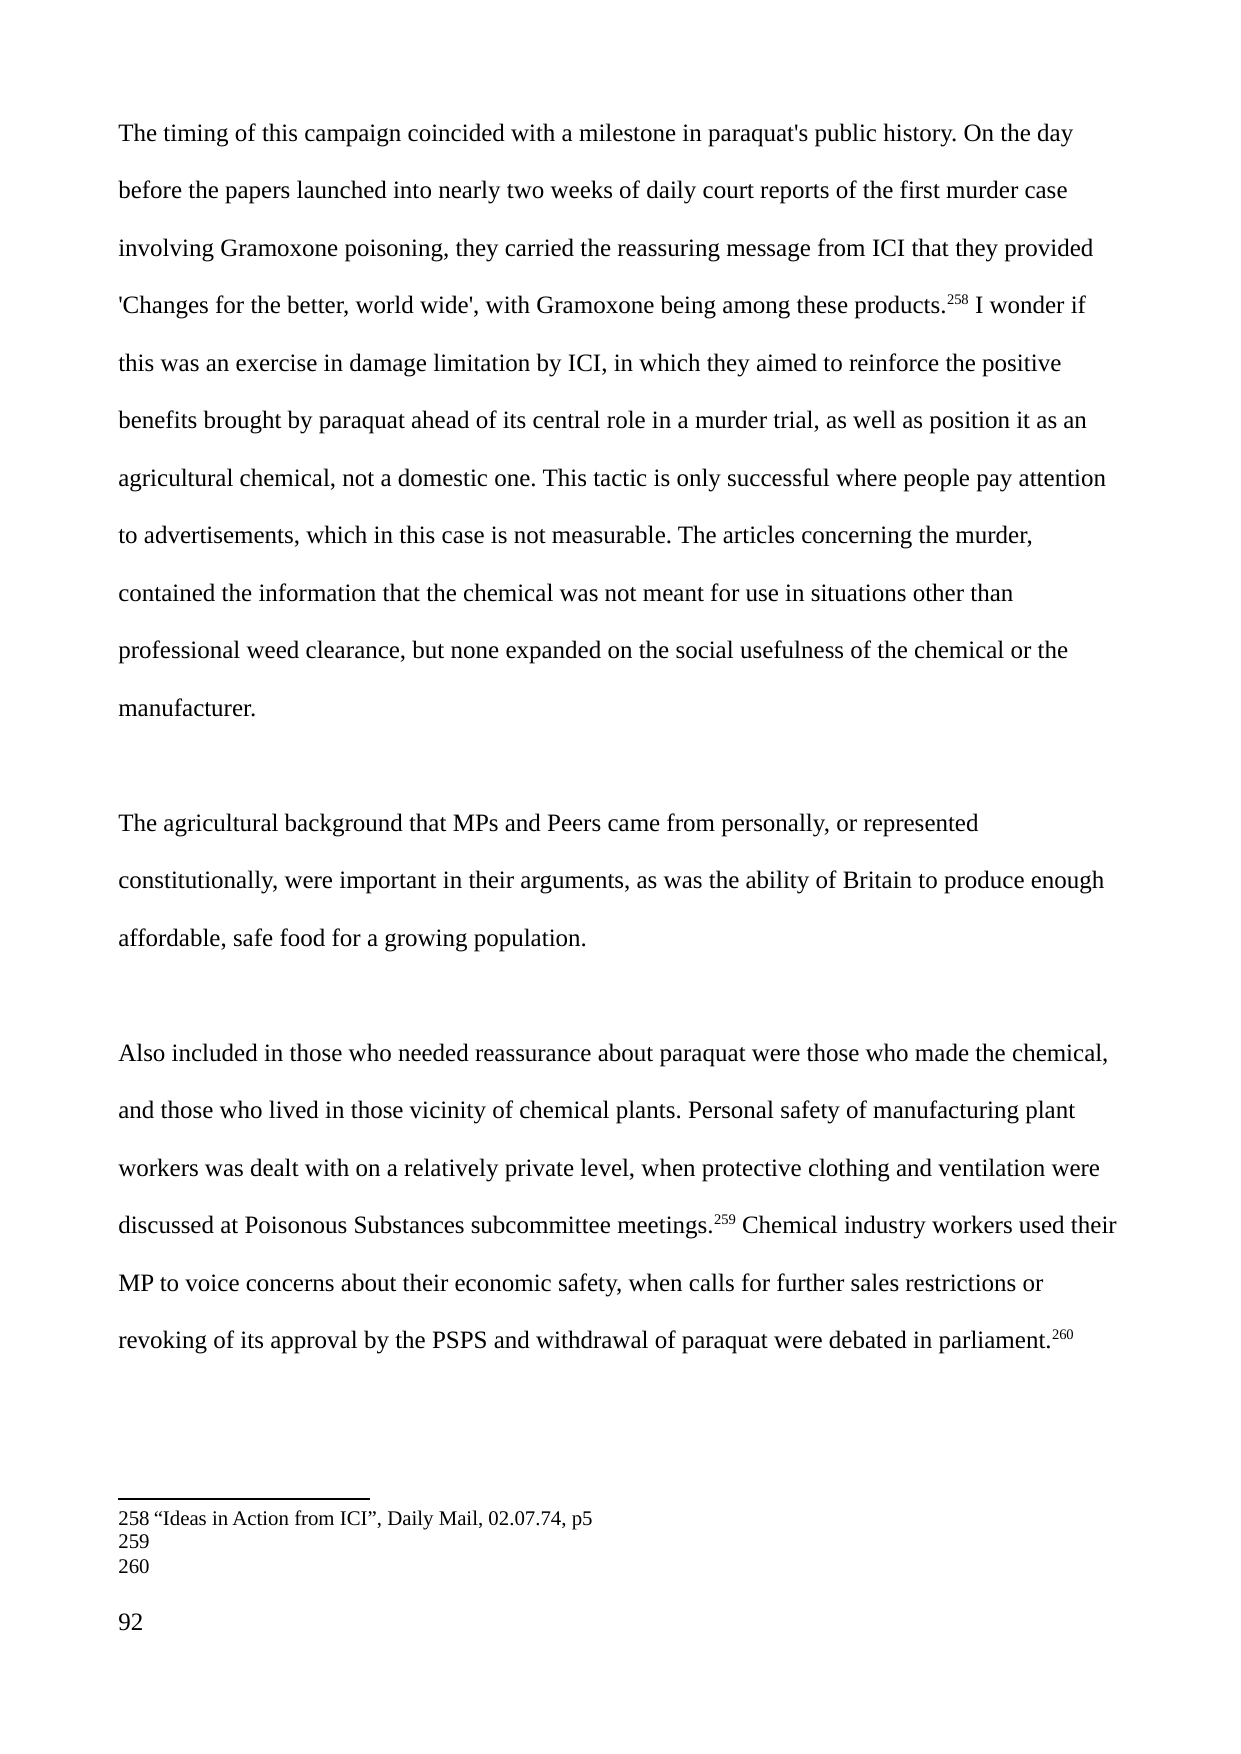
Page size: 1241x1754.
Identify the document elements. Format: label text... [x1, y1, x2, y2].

text Also included in those who needed reassurance about paraquat were those who made the chemical, and those who lived in those vicinity of chemical plants. Personal safety of manufacturing plant workers was dealt with on a relatively private level, when protective clothing and ventilation were discussed at Poisonous Substances subcommittee meetings. Chemical industry workers used their MP to voice concerns about their economic safety, when calls for further sales restrictions or revoking of its approval by the PSPS and withdrawal of paraquat were debated in parliament. [118, 1038, 1122, 1354]
text The agricultural background that MPs and Peers came from personally, or represented constitutionally, were important in their arguments, as was the ability of Britain to produce enough affordable, safe food for a growing population. [118, 808, 1122, 952]
text “Ideas in Action from ICI”, Daily Mail, 02.07.74, p5 [118, 1505, 1122, 1529]
text The timing of this campaign coincided with a milestone in paraquat's public history. On the day before the papers launched into nearly two weeks of daily court reports of the first murder case involving Gramoxone poisoning, they carried the reassuring message from ICI that they provided 'Changes for the better, world wide', with Gramoxone being among these products. I wonder if this was an exercise in damage limitation by ICI, in which they aimed to reinforce the positive benefits brought by paraquat ahead of its central role in a murder trial, as well as position it as an agricultural chemical, not a domestic one. This tactic is only successful where people pay attention to advertisements, which in this case is not measurable. The articles concerning the murder, contained the information that the chemical was not meant for use in situations other than professional weed clearance, but none expanded on the social usefulness of the chemical or the manufacturer. [118, 118, 1122, 722]
